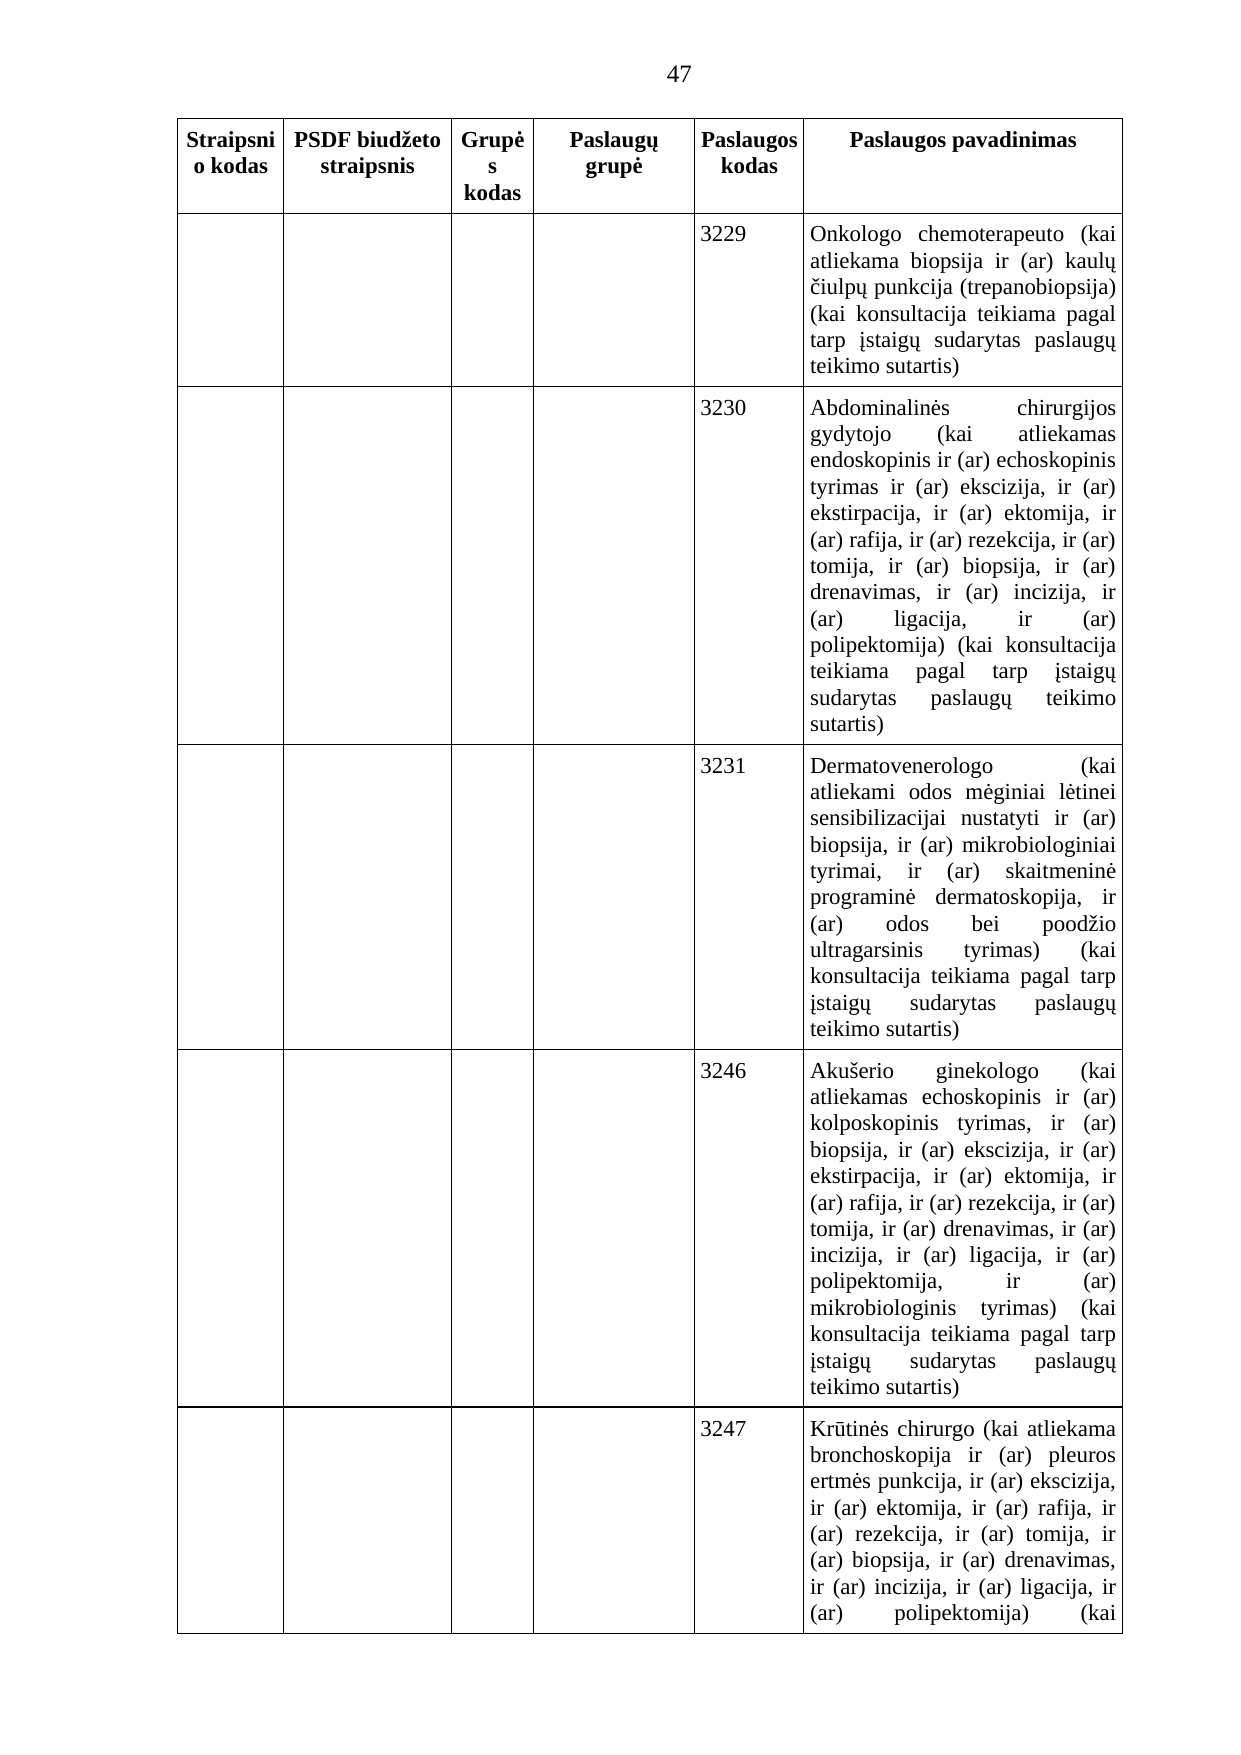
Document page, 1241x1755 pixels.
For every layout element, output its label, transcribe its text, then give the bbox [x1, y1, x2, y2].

table_cell [452, 745, 533, 1049]
table_cell [534, 745, 694, 1049]
table_cell [452, 1050, 533, 1406]
table_cell [534, 214, 694, 386]
table_cell [284, 214, 451, 386]
table_header Paslaugų grupė [534, 119, 694, 212]
table_cell 3229 [695, 214, 803, 386]
table_cell 3230 [695, 387, 803, 743]
table_cell [534, 1050, 694, 1406]
table_cell [284, 1050, 451, 1406]
table_cell 3247 [695, 1408, 803, 1632]
table_header Paslaugos pavadinimas [804, 119, 1122, 212]
table_cell [178, 745, 283, 1049]
table_cell [452, 1408, 533, 1632]
table_header Grupės kodas [452, 119, 533, 212]
table_cell Krūtinės chirurgo (kai atliekama bronchoskopija ir (ar) pleuros ertmės punkcija, ir (ar) ekscizija, ir (ar) ektomija, ir (ar) rafija, ir (ar) rezekcija, ir (ar) tomija, ir (ar) biopsija, ir (ar) drenavimas, ir (ar) incizija, ir (ar) ligacija, ir (ar) polipektomija) (kai [804, 1408, 1122, 1632]
table_header Straipsnio kodas [178, 119, 283, 212]
table_cell 3231 [695, 745, 803, 1049]
table_cell Onkologo chemoterapeuto (kai atliekama biopsija ir (ar) kaulų čiulpų punkcija (trepanobiopsija) (kai konsultacija teikiama pagal tarp įstaigų sudarytas paslaugų teikimo sutartis) [804, 214, 1122, 386]
table_cell Akušerio ginekologo (kai atliekamas echoskopinis ir (ar) kolposkopinis tyrimas, ir (ar) biopsija, ir (ar) ekscizija, ir (ar) ekstirpacija, ir (ar) ektomija, ir (ar) rafija, ir (ar) rezekcija, ir (ar) tomija, ir (ar) drenavimas, ir (ar) incizija, ir (ar) ligacija, ir (ar) polipektomija, ir (ar) mikrobiologinis tyrimas) (kai konsultacija teikiama pagal tarp įstaigų sudarytas paslaugų teikimo sutartis) [804, 1050, 1122, 1406]
table_header PSDF biudžeto straipsnis [284, 119, 451, 212]
table_cell Abdominalinės chirurgijos gydytojo (kai atliekamas endoskopinis ir (ar) echoskopinis tyrimas ir (ar) ekscizija, ir (ar) ekstirpacija, ir (ar) ektomija, ir (ar) rafija, ir (ar) rezekcija, ir (ar) tomija, ir (ar) biopsija, ir (ar) drenavimas, ir (ar) incizija, ir (ar) ligacija, ir (ar) polipektomija) (kai konsultacija teikiama pagal tarp įstaigų sudarytas paslaugų teikimo sutartis) [804, 387, 1122, 743]
table_cell [178, 1050, 283, 1406]
table_cell 3246 [695, 1050, 803, 1406]
table_header Paslaugos kodas [695, 119, 803, 212]
table_cell [452, 214, 533, 386]
table_cell [452, 387, 533, 743]
table_cell [178, 387, 283, 743]
table_cell [284, 1408, 451, 1632]
table_cell [178, 1408, 283, 1632]
table_cell [534, 387, 694, 743]
table_cell [284, 387, 451, 743]
table_cell Dermatovenerologo (kai atliekami odos mėginiai lėtinei sensibilizacijai nustatyti ir (ar) biopsija, ir (ar) mikrobiologiniai tyrimai, ir (ar) skaitmeninė programinė dermatoskopija, ir (ar) odos bei poodžio ultragarsinis tyrimas) (kai konsultacija teikiama pagal tarp įstaigų sudarytas paslaugų teikimo sutartis) [804, 745, 1122, 1049]
table_cell [178, 214, 283, 386]
table_cell [284, 745, 451, 1049]
table_cell [534, 1408, 694, 1632]
